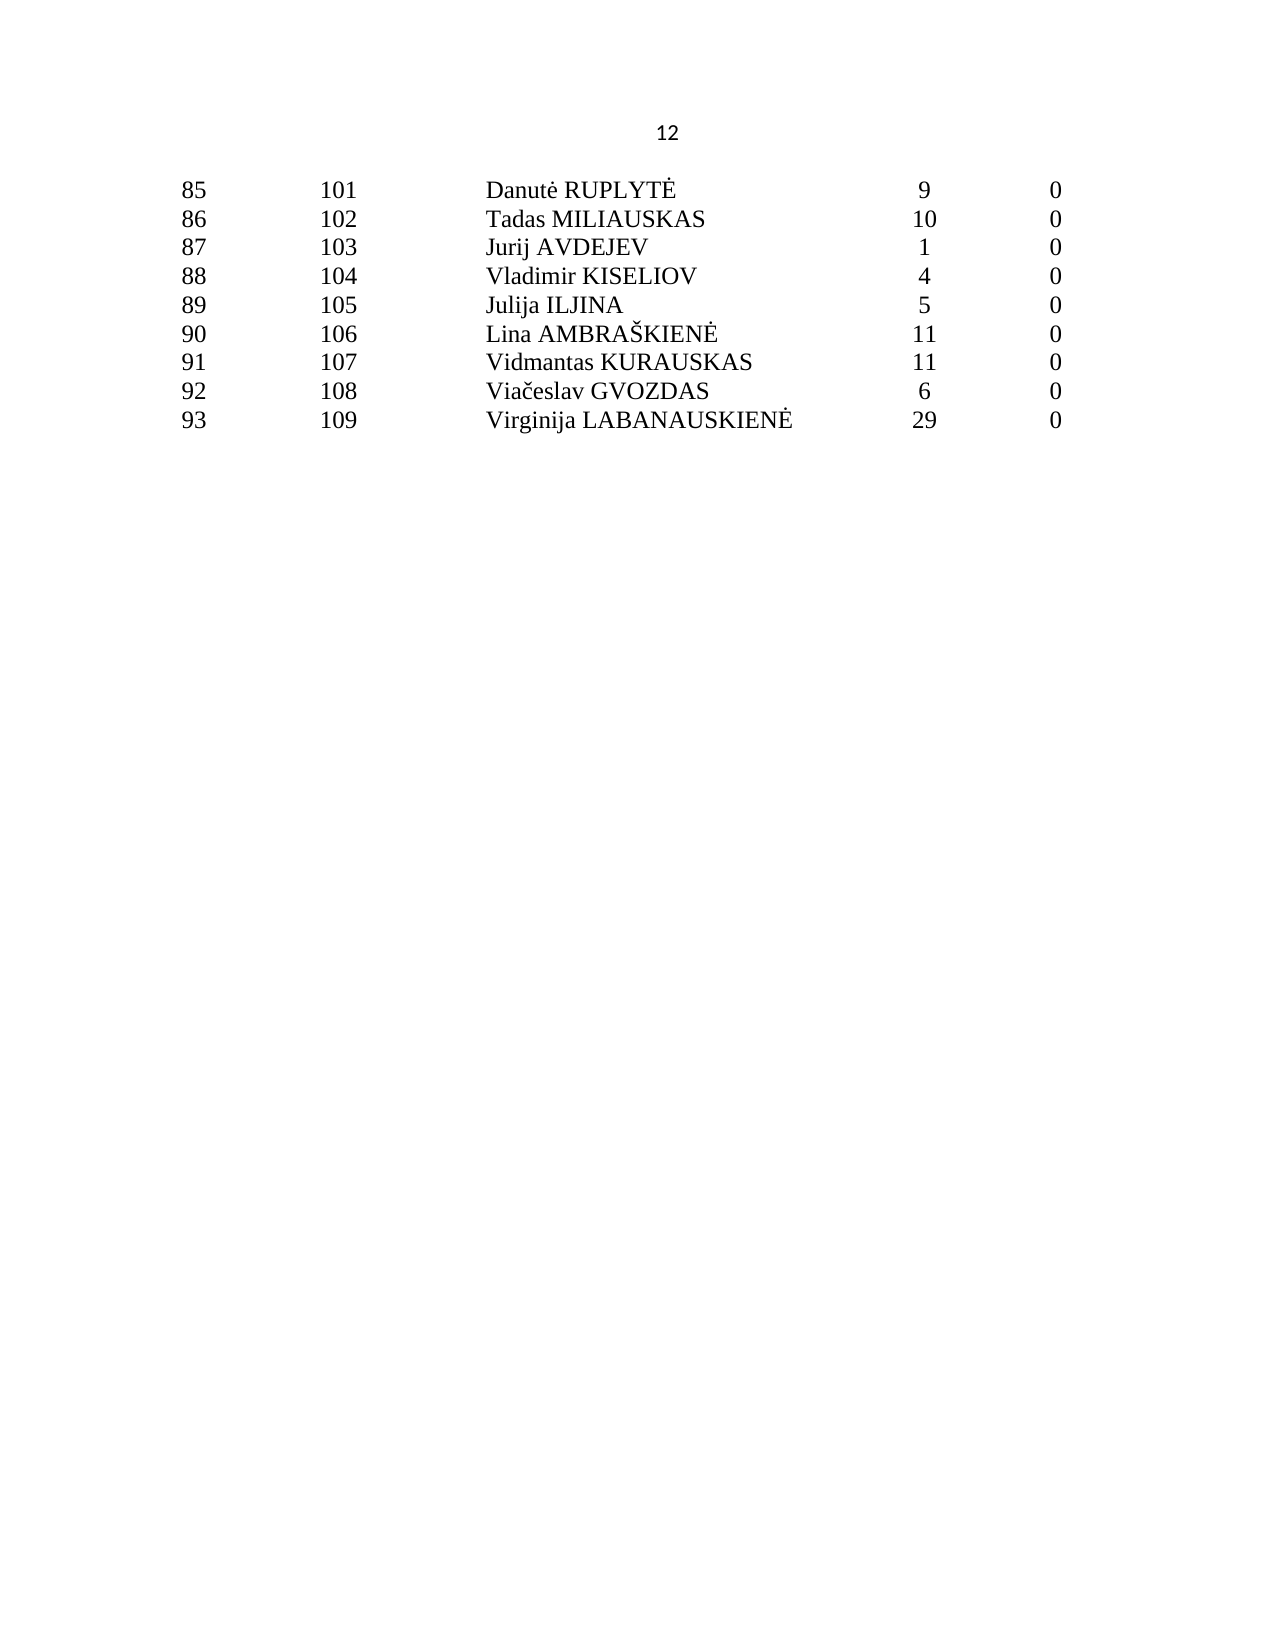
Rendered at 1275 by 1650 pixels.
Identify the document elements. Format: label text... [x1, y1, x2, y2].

table_cell Lina AMBRAŠKIENĖ [481, 319, 859, 347]
table_cell 4 [859, 261, 989, 290]
table_cell 109 [315, 405, 481, 434]
table_cell 5 [859, 290, 989, 319]
table_cell 106 [315, 319, 481, 347]
table_cell Julija ILJINA [481, 290, 859, 319]
table_cell 0 [989, 405, 1122, 434]
table_cell 11 [859, 348, 989, 376]
table_cell 108 [315, 376, 481, 405]
table_cell 0 [989, 376, 1122, 405]
table_cell Tadas MILIAUSKAS [481, 204, 859, 232]
table_cell 103 [315, 233, 481, 261]
table_cell 0 [989, 290, 1122, 319]
table_cell Vladimir KISELIOV [481, 261, 859, 290]
table_cell 101 [315, 175, 481, 204]
table_cell 92 [177, 376, 315, 405]
table_cell 93 [177, 405, 315, 434]
table_cell Jurij AVDEJEV [481, 233, 859, 261]
table_cell Vidmantas KURAUSKAS [481, 348, 859, 376]
table_cell 6 [859, 376, 989, 405]
table_cell 11 [859, 319, 989, 347]
table_cell 0 [989, 319, 1122, 347]
table_cell 85 [177, 175, 315, 204]
table_cell 90 [177, 319, 315, 347]
table_cell 91 [177, 348, 315, 376]
table_cell 0 [989, 204, 1122, 232]
table_cell 0 [989, 175, 1122, 204]
table_cell 0 [989, 348, 1122, 376]
table_cell 89 [177, 290, 315, 319]
table_cell 107 [315, 348, 481, 376]
table_cell 102 [315, 204, 481, 232]
table_cell 87 [177, 233, 315, 261]
table_cell 9 [859, 175, 989, 204]
table_cell 105 [315, 290, 481, 319]
table_cell 104 [315, 261, 481, 290]
table_cell 29 [859, 405, 989, 434]
table_cell 0 [989, 261, 1122, 290]
table_cell Virginija LABANAUSKIENĖ [481, 405, 859, 434]
table_cell Danutė RUPLYTĖ [481, 175, 859, 204]
table_cell 10 [859, 204, 989, 232]
table_cell 1 [859, 233, 989, 261]
table_cell 88 [177, 261, 315, 290]
table_cell 86 [177, 204, 315, 232]
table_cell 0 [989, 233, 1122, 261]
table_cell Viačeslav GVOZDAS [481, 376, 859, 405]
